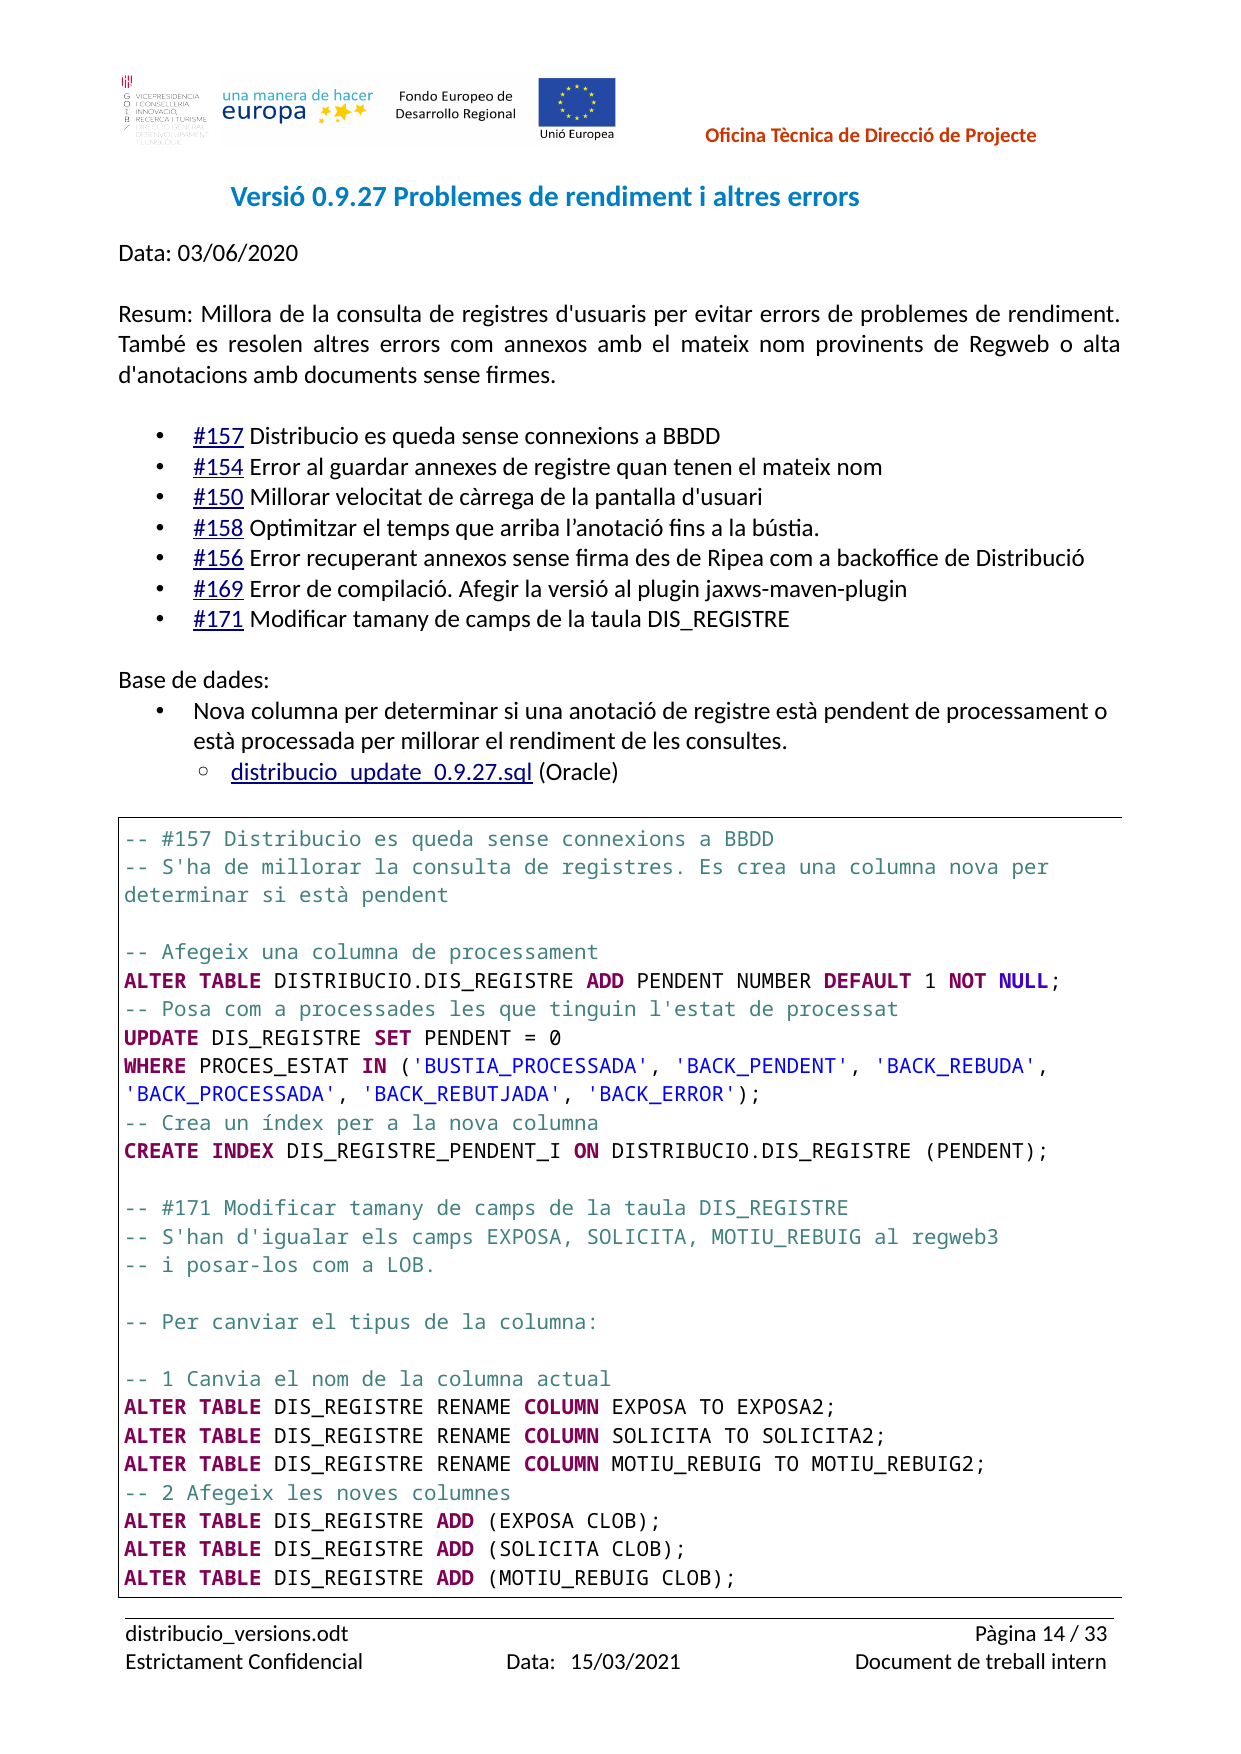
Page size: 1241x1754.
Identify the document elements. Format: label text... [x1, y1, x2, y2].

text Data: 03/06/2020 [118, 237, 1122, 267]
list #150 Millorar velocitat de càrrega de la pantalla d'usuari [156, 481, 1122, 512]
list #169 Error de compilació. Afegir la versió al plugin jaxws-maven-plugin [156, 573, 1122, 603]
list #156 Error recuperant annexos sense firma des de Ripea com a backoffice de Distribució [156, 542, 1122, 573]
list #154 Error al guardar annexes de registre quan tenen el mateix nom [156, 451, 1122, 481]
text Base de dades: [118, 664, 1122, 695]
subtitle Versió 0.9.27 Problemes de rendiment i altres errors [153, 178, 1122, 213]
text Resum: Millora de la consulta de registres d'usuaris per evitar errors de problemes de rendiment. També es resolen altres errors com annexos amb el mateix nom provinents de Regweb o alta d'anotacions amb documents sense firmes. [118, 298, 1122, 389]
list #157 Distribucio es queda sense connexions a BBDD [156, 420, 1122, 451]
list Nova columna per determinar si una anotació de registre està pendent de processament o està processada per millorar el rendiment de les consultes. [156, 695, 1122, 756]
list #158 Optimitzar el temps que arriba l’anotació fins a la bústia. [156, 512, 1122, 542]
picture [118, 73, 213, 147]
list #171 Modificar tamany de camps de la taula DIS_REGISTRE [156, 603, 1122, 634]
list distribucio_update_0.9.27.sql (Oracle) [193, 756, 1122, 786]
table_header -- #157 Distribucio es queda sense connexions a BBDD -- S'ha de millorar la consulta de registres. Es crea una columna nova per determinar si està pendent -- Afegeix una columna de processament ALTER TABLE DISTRIBUCIO.DIS_REGISTRE ADD PENDENT NUMBER DEFAULT 1 NOT NULL; -- Posa com a processades les que tinguin l'estat de processat UPDATE DIS_REGISTRE SET PENDENT = 0 WHERE PROCES_ESTAT IN ('BUSTIA_PROCESSADA', 'BACK_PENDENT', 'BACK_REBUDA', 'BACK_PROCESSADA', 'BACK_REBUTJADA', 'BACK_ERROR'); -- Crea un índex per a la nova columna CREATE INDEX DIS_REGISTRE_PENDENT_I ON DISTRIBUCIO.DIS_REGISTRE (PENDENT); -- #171 Modificar tamany de camps de la taula DIS_REGISTRE -- S'han d'igualar els camps EXPOSA, SOLICITA, MOTIU_REBUIG al regweb3 -- i posar-los com a LOB. -- Per canviar el tipus de la columna: -- 1 Canvia el nom de la columna actual ALTER TABLE DIS_REGISTRE RENAME COLUMN EXPOSA TO EXPOSA2; ALTER TABLE DIS_REGISTRE RENAME COLUMN SOLICITA TO SOLICITA2; ALTER TABLE DIS_REGISTRE RENAME COLUMN MOTIU_REBUIG TO MOTIU_REBUIG2; -- 2 Afegeix les noves columnes ALTER TABLE DIS_REGISTRE ADD (EXPOSA CLOB); ALTER TABLE DIS_REGISTRE ADD (SOLICITA CLOB); ALTER TABLE DIS_REGISTRE ADD (MOTIU_REBUIG CLOB); [119, 818, 1122, 1597]
picture [219, 73, 621, 147]
